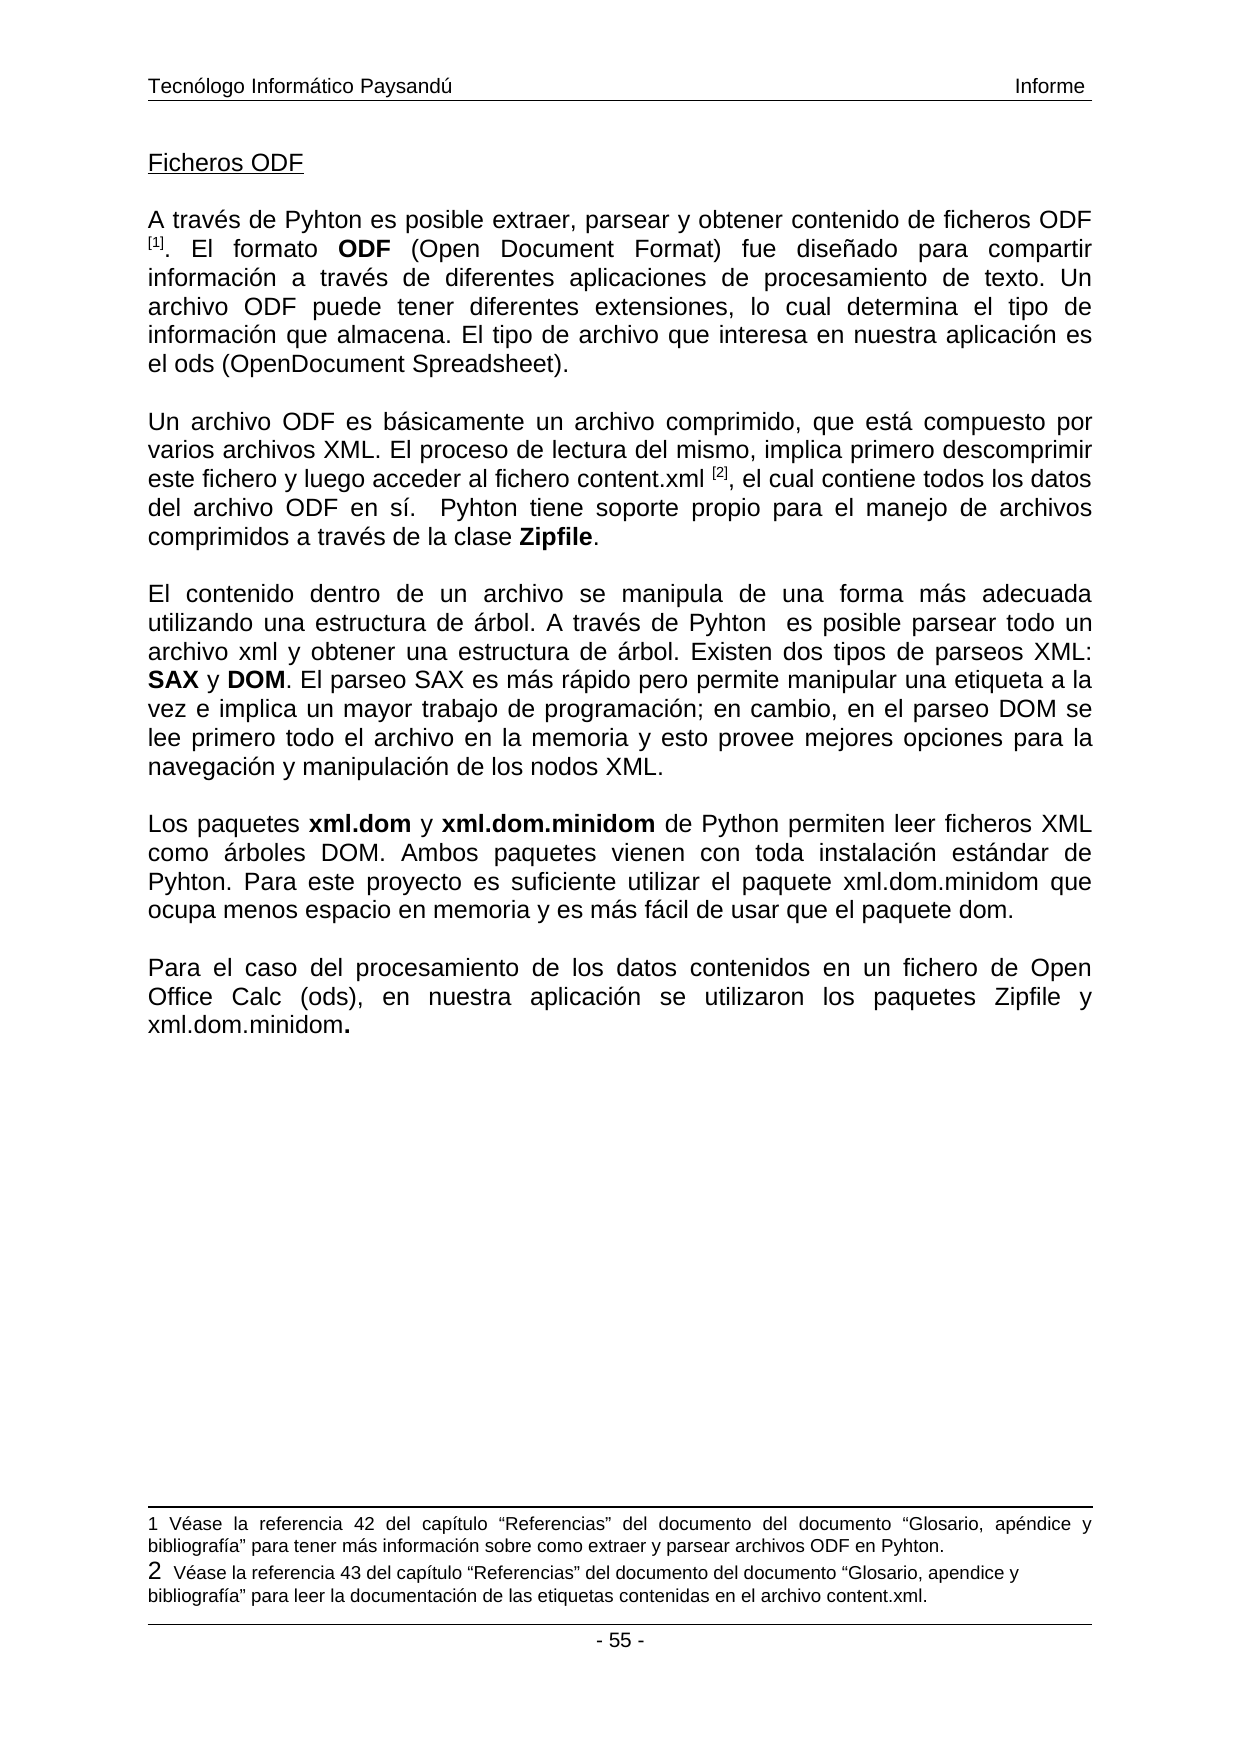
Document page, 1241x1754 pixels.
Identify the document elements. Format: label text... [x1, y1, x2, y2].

text Los paquetes xml.dom y xml.dom.minidom de Python permiten leer ficheros XML como árboles DOM. Ambos paquetes vienen con toda instalación estándar de Pyhton. Para este proyecto es suficiente utilizar el paquete xml.dom.minidom que ocupa menos espacio en memoria y es más fácil de usar que el paquete dom. [148, 809, 1092, 924]
text Para el caso del procesamiento de los datos contenidos en un fichero de Open Office Calc (ods), en nuestra aplicación se utilizaron los paquetes Zipfile y xml.dom.minidom. [148, 953, 1092, 1039]
text A través de Pyhton es posible extraer, parsear y obtener contenido de ficheros ODF []. El formato ODF (Open Document Format) fue diseñado para compartir información a través de diferentes aplicaciones de procesamiento de texto. Un archivo ODF puede tener diferentes extensiones, lo cual determina el tipo de información que almacena. El tipo de archivo que interesa en nuestra aplicación es el ods (OpenDocument Spreadsheet). [148, 205, 1092, 378]
text Un archivo ODF es básicamente un archivo comprimido, que está compuesto por varios archivos XML. El proceso de lectura del mismo, implica primero descomprimir este fichero y luego acceder al fichero content.xml [], el cual contiene todos los datos del archivo ODF en sí. Pyhton tiene soporte propio para el manejo de archivos comprimidos a través de la clase Zipfile. [148, 406, 1092, 550]
text El contenido dentro de un archivo se manipula de una forma más adecuada utilizando una estructura de árbol. A través de Pyhton es posible parsear todo un archivo xml y obtener una estructura de árbol. Existen dos tipos de parseos XML: SAX y DOM. El parseo SAX es más rápido pero permite manipular una etiqueta a la vez e implica un mayor trabajo de programación; en cambio, en el parseo DOM se lee primero todo el archivo en la memoria y esto provee mejores opciones para la navegación y manipulación de los nodos XML. [148, 579, 1092, 780]
text Véase la referencia 42 del capítulo “Referencias” del documento del documento “Glosario, apéndice y bibliografía” para tener más información sobre como extraer y parsear archivos ODF en Pyhton. [148, 1513, 1092, 1556]
text Véase la referencia 43 del capítulo “Referencias” del documento del documento “Glosario, apendice y bibliografía” para leer la documentación de las etiquetas contenidas en el archivo content.xml. [148, 1556, 1092, 1606]
text Ficheros ODF [148, 148, 1092, 176]
